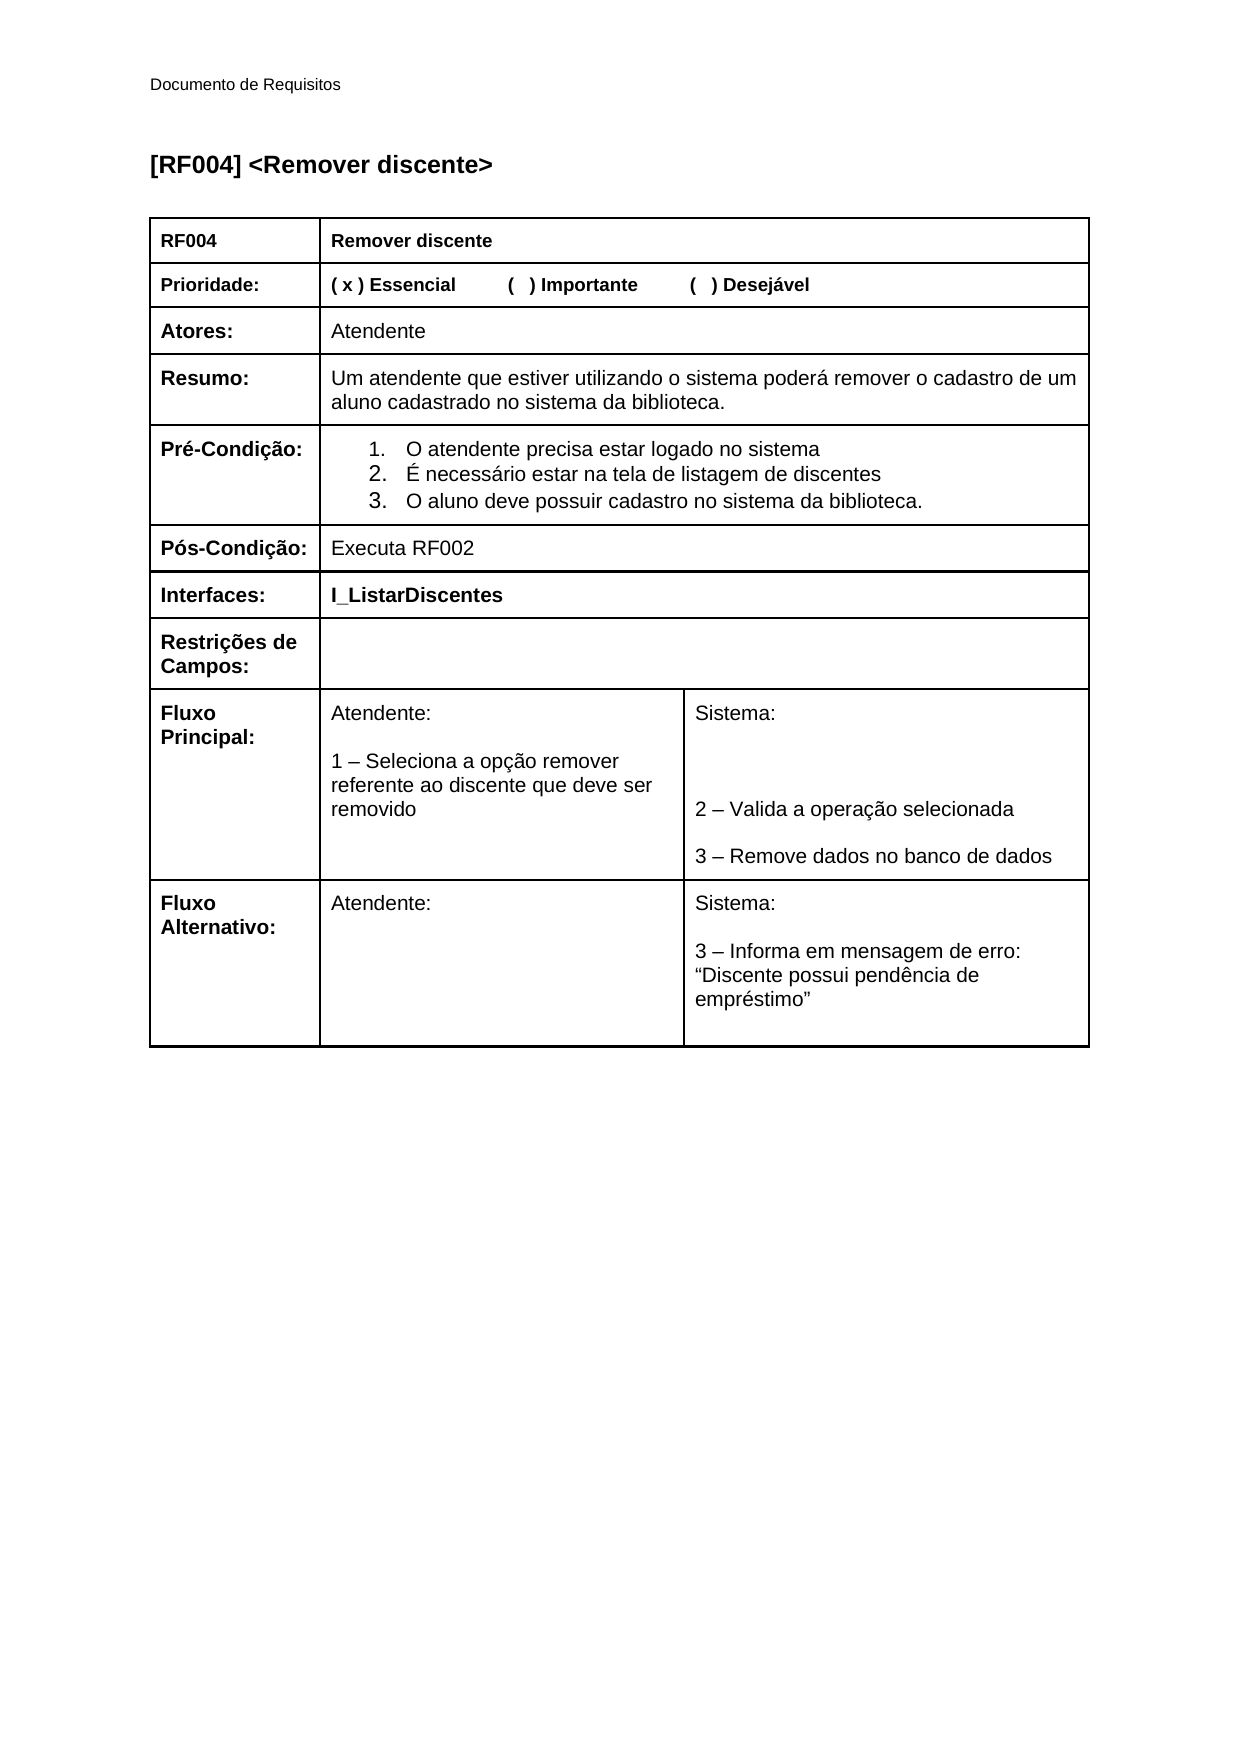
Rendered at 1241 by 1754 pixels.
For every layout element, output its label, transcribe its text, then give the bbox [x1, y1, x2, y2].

table_cell Fluxo Alternativo: [151, 881, 319, 1045]
table_cell Resumo: [151, 355, 319, 424]
table_cell Interfaces: [151, 573, 319, 617]
subtitle [RF004] <Remover discente> [150, 150, 1090, 179]
table_cell Fluxo Principal: [151, 690, 319, 879]
table_cell Pós-Condição: [151, 526, 319, 570]
table_cell [321, 619, 1088, 688]
table_cell Sistema: 2 – Valida a operação selecionada 3 – Remove dados no banco de dados [685, 690, 1088, 879]
table_header RF004 [151, 219, 319, 262]
table_cell Executa RF002 [321, 526, 1088, 570]
table_header Remover discente [321, 219, 1088, 262]
table_cell ( x ) Essencial ( ) Importante ( ) Desejável [321, 264, 1088, 306]
table_cell Um atendente que estiver utilizando o sistema poderá remover o cadastro de um aluno cadastrado no sistema da biblioteca. [321, 355, 1088, 424]
table_cell Prioridade: [151, 264, 319, 306]
table_cell Sistema: 3 – Informa em mensagem de erro: “Discente possui pendência de empréstimo” [685, 881, 1088, 1045]
table_cell Restrições de Campos: [151, 619, 319, 688]
table_cell Pré-Condição: [151, 426, 319, 523]
table_cell Atores: [151, 308, 319, 353]
table_cell Atendente: [321, 881, 683, 1045]
table_cell I_ListarDiscentes [321, 573, 1088, 617]
table_cell Atendente [321, 308, 1088, 353]
table_cell O atendente precisa estar logado no sistema É necessário estar na tela de listagem de discentes O aluno deve possuir cadastro no sistema da biblioteca. [321, 426, 1088, 523]
table_cell Atendente: 1 – Seleciona a opção remover referente ao discente que deve ser removido [321, 690, 683, 879]
